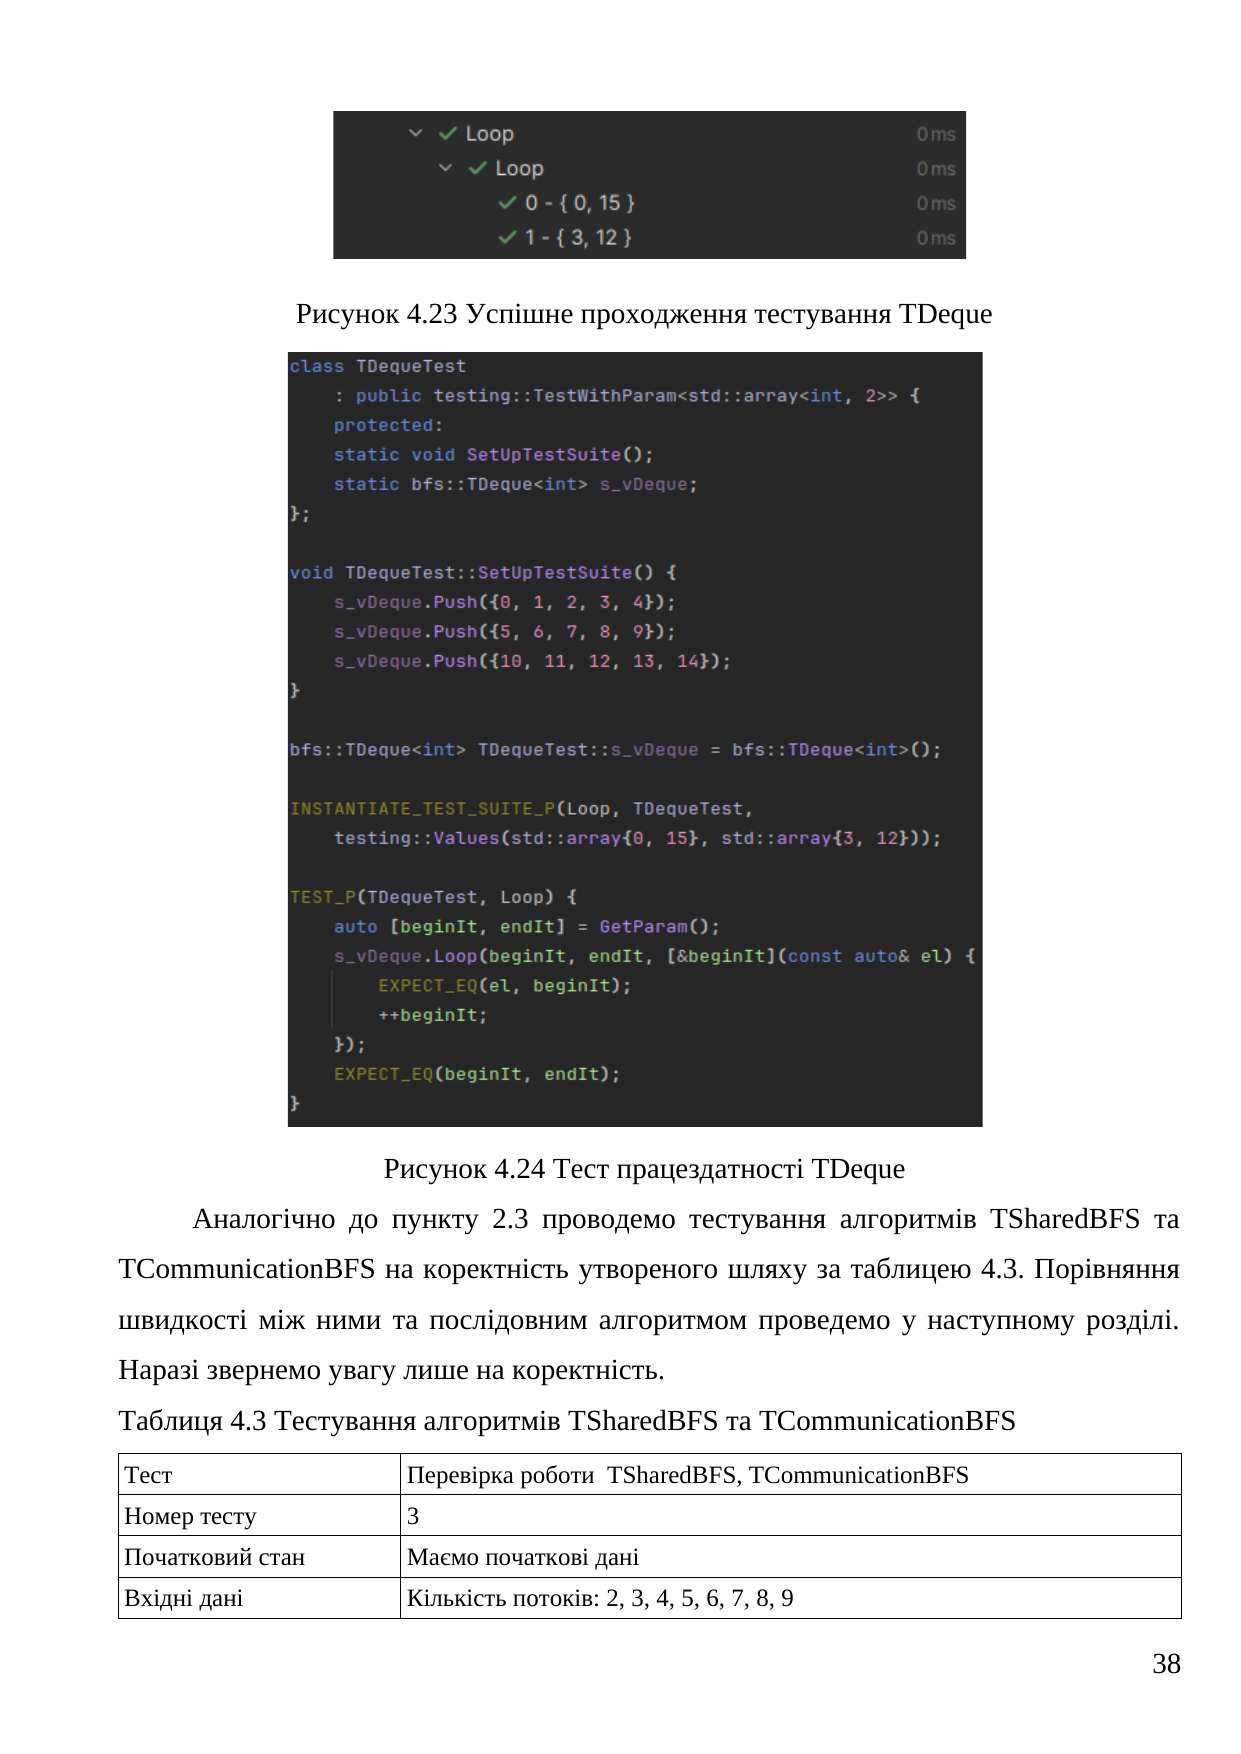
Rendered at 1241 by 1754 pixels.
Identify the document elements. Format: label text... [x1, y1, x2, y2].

table_header Тест [119, 1454, 400, 1494]
table_cell Вхідні дані [119, 1578, 400, 1618]
table_cell Початковий стан [119, 1536, 400, 1577]
list Тестування алгоритмів TSharedBFS та TCommunicationBFS [118, 1403, 1181, 1436]
list Успішне проходження тестування TDeque [118, 94, 1181, 329]
table_cell Маємо початкові дані [401, 1536, 1181, 1577]
picture [287, 352, 983, 1127]
table_cell Кількість потоків: 2, 3, 4, 5, 6, 7, 8, 9 [401, 1578, 1181, 1618]
list Тест працездатності TDeque [118, 1127, 1181, 1184]
picture [333, 111, 967, 259]
text Аналогічно до пункту 2.3 проводемо тестування алгоритмів TSharedBFS та TCommunicationBFS на коректність утвореного шляху за таблицею 4.3. Порівняння швидкості між ними та послідовним алгоритмом проведемо у наступному розділі. Наразі звернемо увагу лише на коректність. [118, 1201, 1181, 1386]
table_cell 3 [401, 1495, 1181, 1535]
table_header Перевірка роботи TSharedBFS, TCommunicationBFS [401, 1454, 1181, 1494]
table_cell Номер тесту [119, 1495, 400, 1535]
